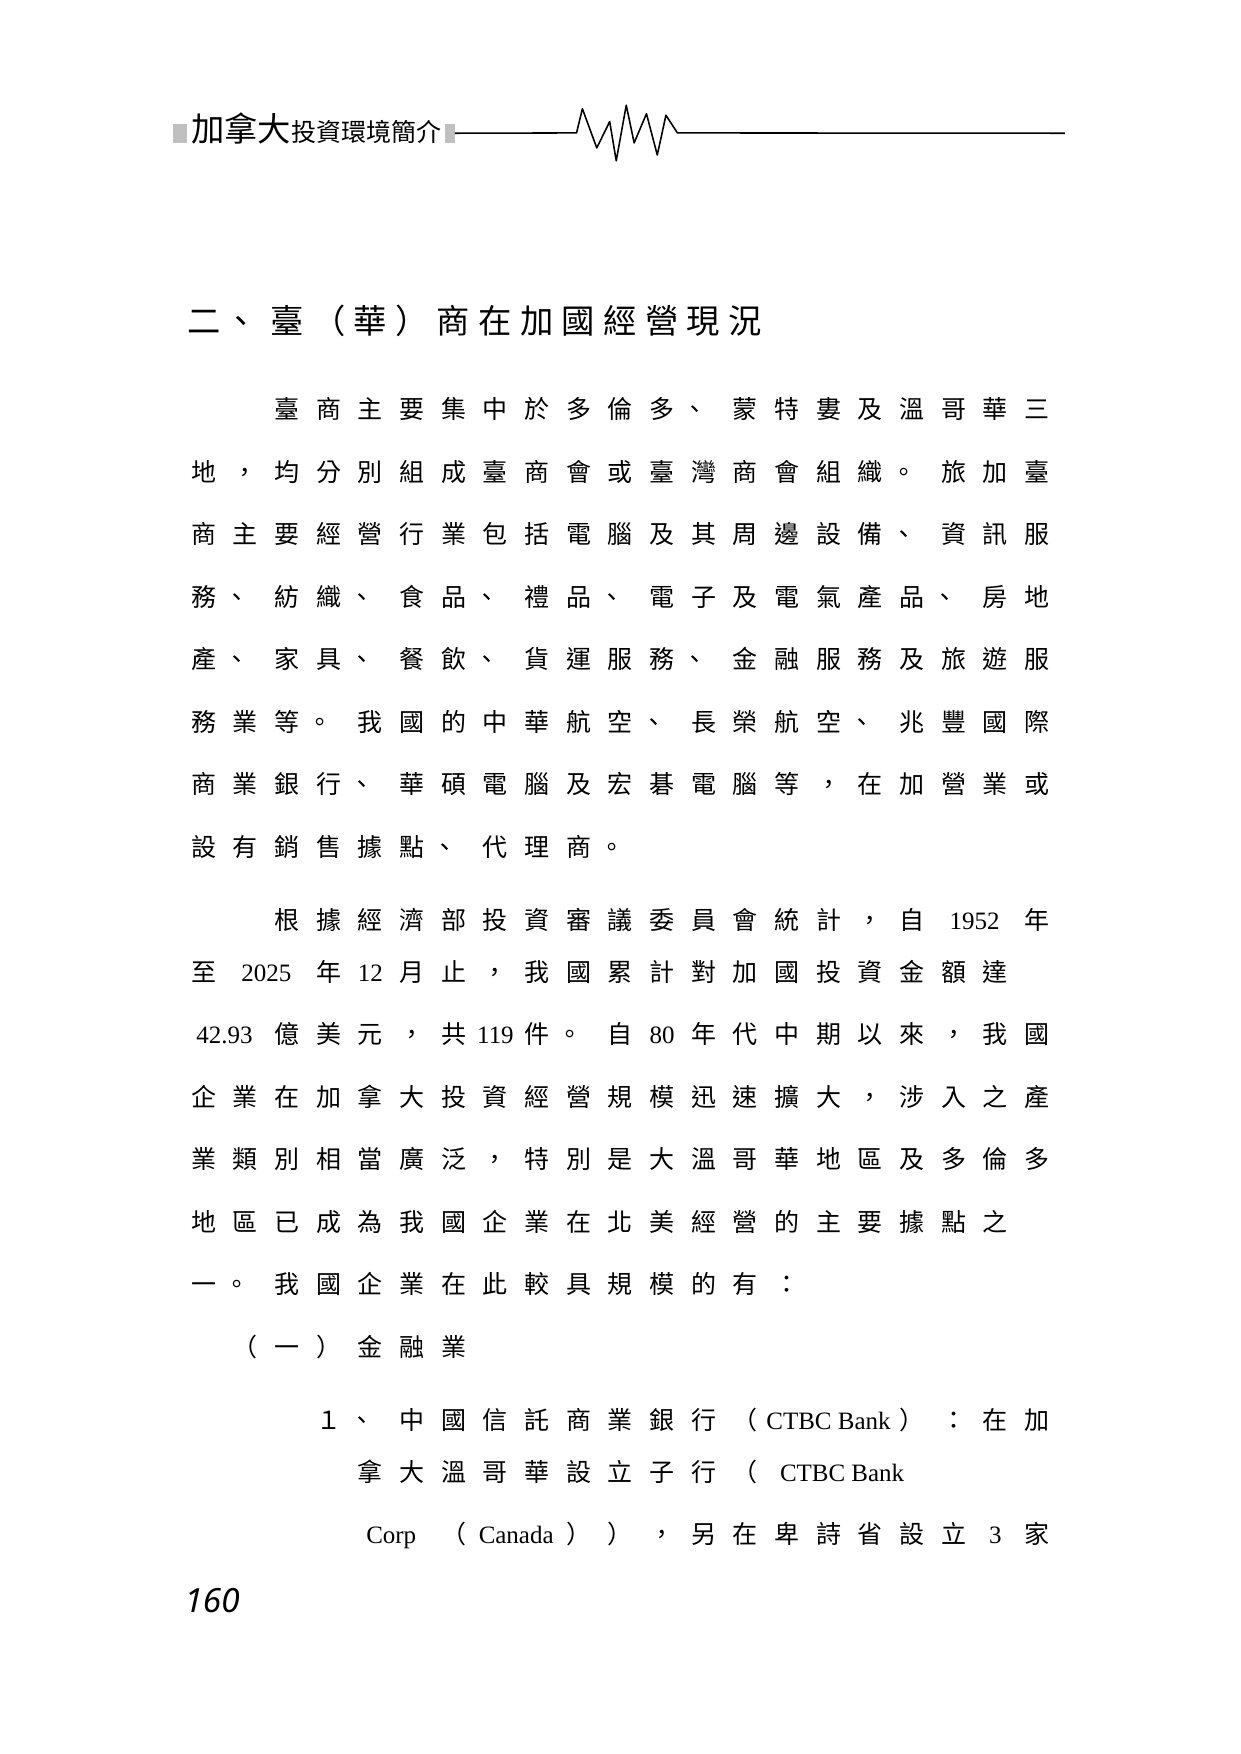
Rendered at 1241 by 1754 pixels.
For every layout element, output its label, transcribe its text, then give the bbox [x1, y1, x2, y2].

text 二、臺（華）商在加國經營現況 [183, 277, 1058, 339]
text （一）金融業 [207, 1304, 1058, 1366]
text 臺商主要集中於多倫多、蒙特婁及溫哥華三地，均分別組成臺商會或臺灣商會組織。旅加臺商主要經營行業包括電腦及其周邊設備、資訊服務、紡織、食品、禮品、電子及電氣產品、房地產、家具、餐飲、貨運服務、金融服務及旅遊服務業等。我國的中華航空、長榮航空、兆豐國際商業銀行、華碩電腦及宏碁電腦等，在加營業或設有銷售據點、代理商。 [183, 366, 1058, 866]
text １、中國信託商業銀行（CTBC Bank）：在加拿大溫哥華設立子行（CTBC Bank Corp（Canada）），另在卑詩省設立3家 [281, 1366, 1058, 1554]
text 根據經濟部投資審議委員會統計，自1952年至2025年12月止，我國累計對加國投資金額達42.93億美元，共119件。自80年代中期以來，我國企業在加拿大投資經營規模迅速擴大，涉入之產業類別相當廣泛，特別是大溫哥華地區及多倫多地區已成為我國企業在北美經營的主要據點之一。我國企業在此較具規模的有： [183, 866, 1058, 1304]
